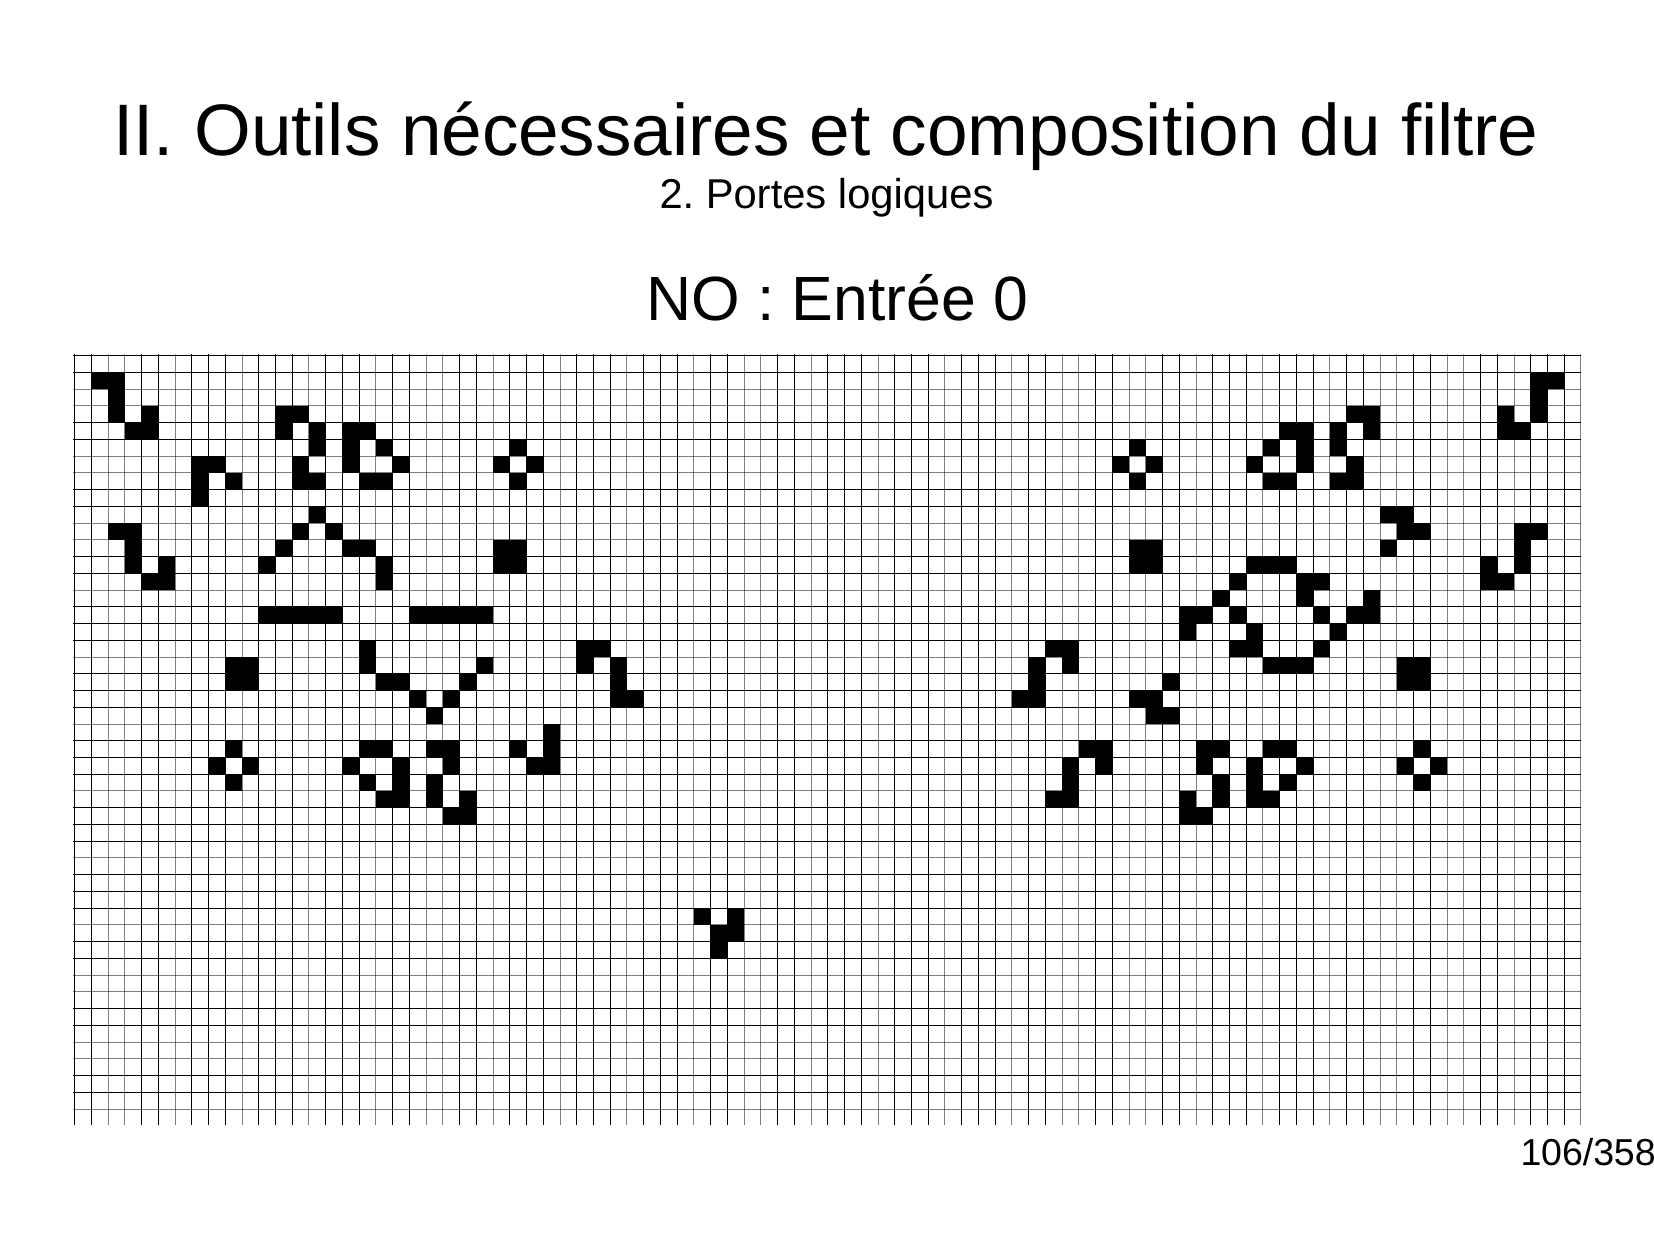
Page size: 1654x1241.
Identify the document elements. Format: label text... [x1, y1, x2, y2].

text_box <number>/358 [1505, 1124, 1654, 1182]
title II. Outils nécessaires et composition du filtre 2. Portes logiques [82, 49, 1571, 257]
picture [73, 354, 1581, 1125]
text_box NO : Entrée 0 [631, 256, 1044, 342]
